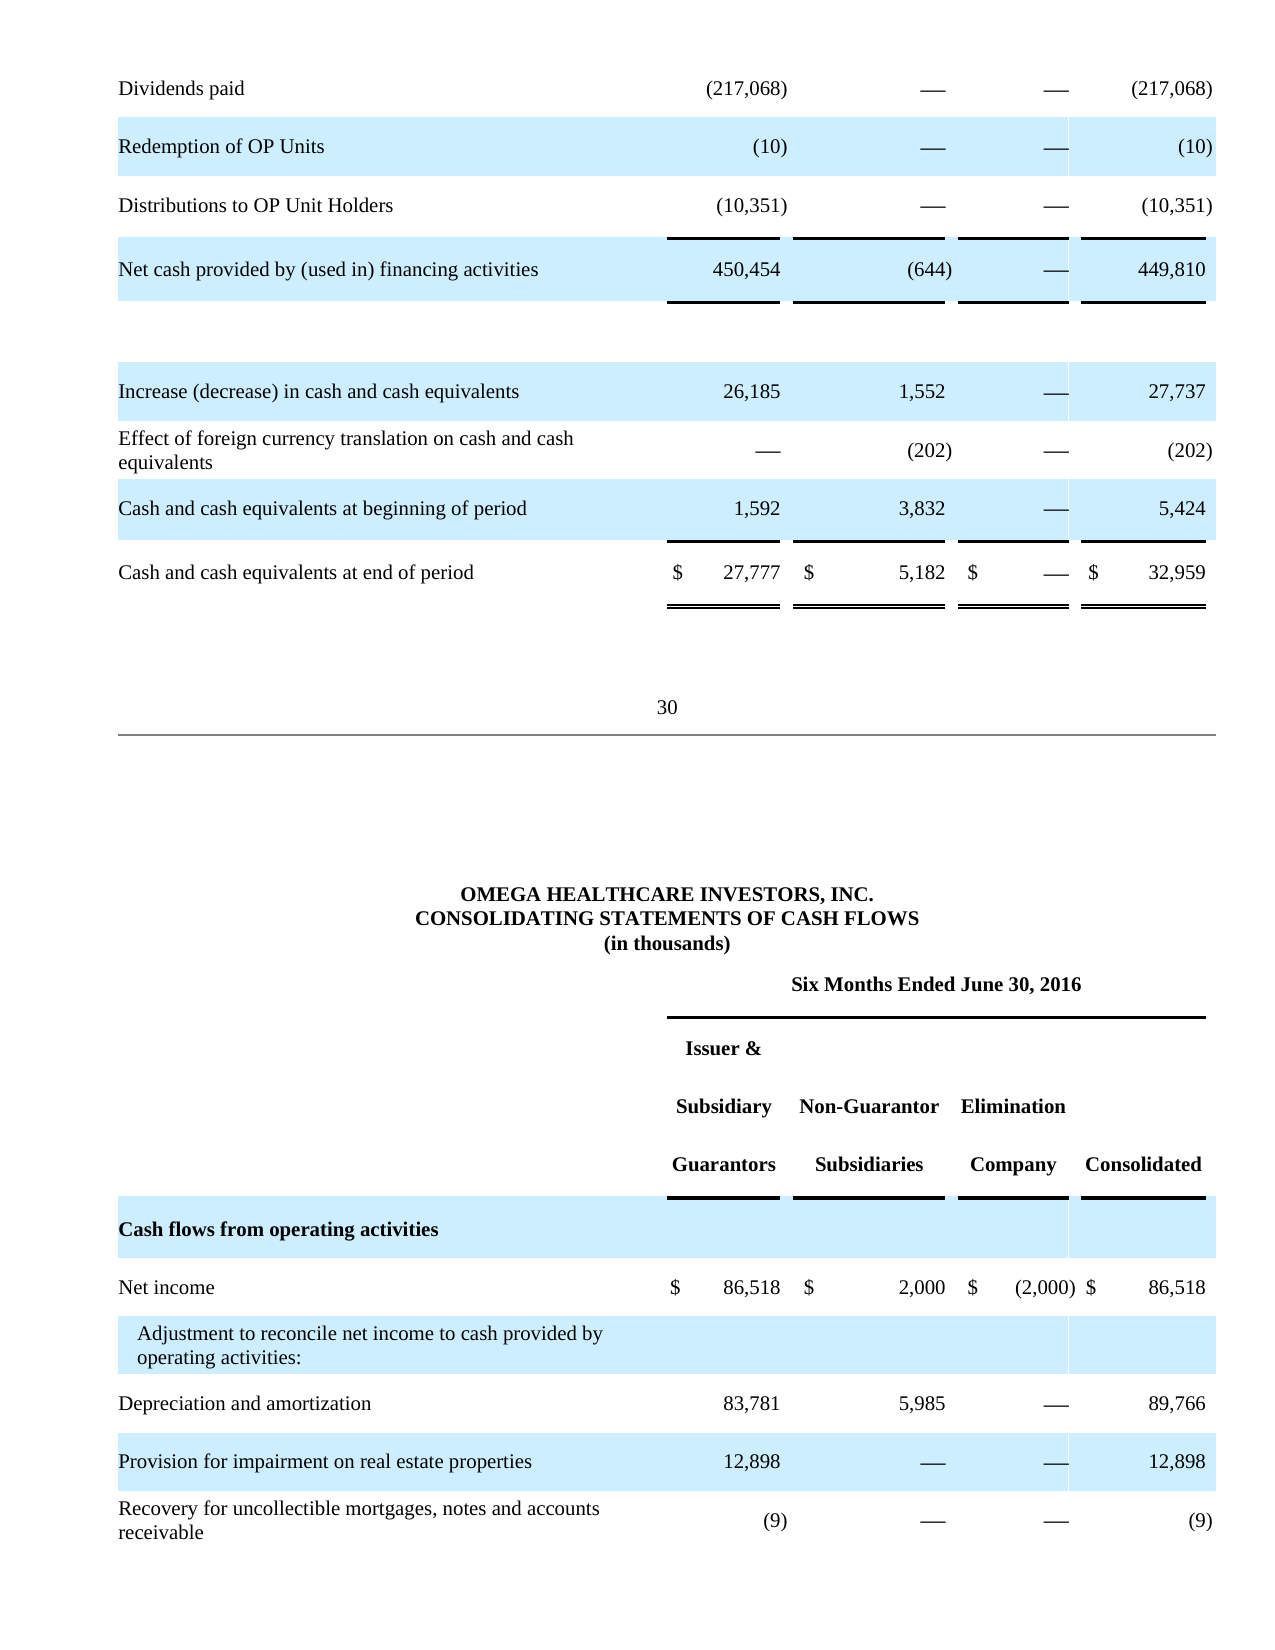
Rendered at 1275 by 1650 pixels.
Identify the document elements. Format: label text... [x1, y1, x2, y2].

table_cell ) [945, 237, 956, 301]
table_cell [1069, 362, 1079, 421]
table_cell [814, 1316, 945, 1374]
table_cell — [814, 1491, 945, 1549]
table_cell [1069, 1316, 1079, 1374]
table_cell [683, 304, 780, 362]
table_cell — [683, 421, 780, 479]
table_cell [1081, 362, 1098, 421]
table_cell — [978, 479, 1068, 540]
table_cell [945, 1374, 956, 1432]
table_cell — [978, 176, 1068, 237]
table_cell — [978, 362, 1068, 421]
table_cell 86,518 [680, 1258, 780, 1316]
table_cell — [978, 240, 1068, 301]
table_cell $ [1081, 1258, 1096, 1316]
table_cell [958, 1374, 978, 1432]
table_cell [780, 1019, 791, 1077]
table_cell [1206, 1433, 1216, 1491]
table_cell [667, 59, 683, 117]
table_cell Issuer & [667, 1019, 780, 1077]
table_cell [1069, 237, 1079, 301]
table_cell [1206, 540, 1216, 604]
table_cell [667, 362, 683, 421]
table_cell [1069, 1135, 1079, 1196]
text 30 [118, 695, 1216, 719]
table_cell [1069, 1433, 1079, 1491]
table_cell (217,068 [683, 59, 780, 117]
table_cell [958, 362, 978, 421]
table_cell [978, 1200, 1068, 1258]
table_cell [667, 1374, 680, 1432]
table_cell [780, 1316, 791, 1374]
table_cell $ [958, 543, 978, 604]
table_cell [958, 421, 978, 479]
table_cell [1069, 1374, 1079, 1432]
table_cell [1098, 304, 1206, 362]
table_cell ) [1069, 1258, 1079, 1316]
table_cell [667, 176, 683, 237]
table_cell ) [780, 59, 791, 117]
table_cell ) [1206, 1491, 1216, 1549]
table_cell [958, 1019, 1068, 1077]
table_cell (2,000 [978, 1258, 1068, 1316]
table_cell [1081, 421, 1098, 479]
table_cell Company [958, 1135, 1068, 1196]
table_cell [814, 304, 945, 362]
table_cell [667, 1316, 680, 1374]
table_cell [667, 1433, 680, 1491]
table_cell [945, 362, 956, 421]
table_cell $ [667, 1258, 680, 1316]
table_cell [978, 304, 1068, 362]
table_cell [118, 301, 665, 362]
table_cell [1081, 176, 1098, 237]
table_cell [793, 1374, 814, 1432]
table_cell [680, 1316, 780, 1374]
table_cell ) [780, 117, 791, 176]
table_cell Cash flows from operating activities [118, 1196, 665, 1258]
table_cell [118, 1135, 665, 1196]
table_cell [945, 1077, 956, 1135]
table_cell (10,351 [1098, 176, 1206, 237]
table_cell Net cash provided by (used in) financing activities [118, 237, 665, 301]
table_cell [1206, 1258, 1216, 1316]
table_cell [118, 1016, 665, 1077]
table_cell [945, 117, 956, 176]
table_cell $ [667, 543, 683, 604]
table_cell [780, 1374, 791, 1432]
table_cell [1206, 479, 1216, 540]
table_cell 12,898 [1096, 1433, 1206, 1491]
table_cell Net income [118, 1258, 665, 1316]
table_cell [958, 1433, 978, 1491]
table_cell — [978, 1433, 1068, 1491]
table_cell — [978, 59, 1068, 117]
table_cell (644 [814, 240, 945, 301]
table_cell [1081, 1316, 1096, 1374]
table_cell (10 [1098, 117, 1206, 176]
table_cell Consolidated [1081, 1135, 1206, 1196]
table_cell 27,777 [683, 543, 780, 604]
table_cell [1081, 1433, 1096, 1491]
table_cell [793, 1019, 945, 1077]
table_cell — [814, 59, 945, 117]
table_cell — [814, 117, 945, 176]
table_cell (202 [814, 421, 945, 479]
table_cell 5,424 [1098, 479, 1206, 540]
table_cell [978, 1316, 1068, 1374]
table_cell [793, 117, 814, 176]
table_cell Non-Guarantor [793, 1077, 945, 1135]
table_header Six Months Ended June 30, 2016 [667, 955, 1206, 1016]
table_cell [1081, 479, 1098, 540]
table_cell 12,898 [680, 1433, 780, 1491]
table_cell Provision for impairment on real estate properties [118, 1433, 665, 1491]
table_cell [780, 237, 791, 301]
table_cell [945, 1196, 956, 1258]
table_cell [958, 1491, 978, 1549]
table_cell 450,454 [683, 240, 780, 301]
table_cell 3,832 [814, 479, 945, 540]
table_cell ) [780, 1491, 791, 1549]
table_cell Adjustment to reconcile net income to cash provided by operating activities: [118, 1316, 665, 1374]
table_cell (9 [1096, 1491, 1206, 1549]
table_cell [958, 240, 978, 301]
table_cell [945, 1433, 956, 1491]
table_cell [667, 304, 683, 362]
table_cell [680, 1200, 780, 1258]
table_cell Cash and cash equivalents at end of period [118, 540, 665, 604]
text (in thousands) [118, 930, 1216, 954]
table_cell 5,985 [814, 1374, 945, 1432]
table_header [1206, 955, 1216, 1016]
text CONSOLIDATING STATEMENTS OF CASH FLOWS [118, 906, 1216, 930]
table_cell [1081, 1019, 1206, 1077]
table_cell 86,518 [1096, 1258, 1206, 1316]
table_cell [1206, 1077, 1216, 1135]
table_cell [780, 1077, 791, 1135]
table_cell [1081, 240, 1098, 301]
table_cell ) [1206, 59, 1216, 117]
table_cell [1069, 540, 1079, 604]
table_cell [1069, 1491, 1079, 1549]
table_cell [1206, 301, 1216, 362]
table_cell [1069, 1196, 1079, 1258]
table_cell [1069, 176, 1079, 237]
table_cell [118, 1077, 665, 1135]
table_cell (10,351 [683, 176, 780, 237]
table_cell [793, 479, 814, 540]
table_cell [1081, 1077, 1206, 1135]
table_cell [780, 479, 791, 540]
table_cell [793, 362, 814, 421]
table_cell [945, 59, 956, 117]
table_cell [1096, 1200, 1206, 1258]
table_cell Distributions to OP Unit Holders [118, 176, 665, 237]
table_cell (217,068 [1098, 59, 1206, 117]
table_cell [1096, 1316, 1206, 1374]
table_cell (10 [683, 117, 780, 176]
table_cell [1206, 1016, 1216, 1077]
table_cell Effect of foreign currency translation on cash and cash equivalents [118, 421, 665, 479]
table_cell [1206, 237, 1216, 301]
table_cell [958, 1200, 978, 1258]
table_cell Recovery for uncollectible mortgages, notes and accounts receivable [118, 1491, 665, 1549]
table_cell — [978, 1491, 1068, 1549]
table_cell (202 [1098, 421, 1206, 479]
table_cell [945, 176, 956, 237]
table_cell Elimination [958, 1077, 1068, 1135]
table_cell [1081, 117, 1098, 176]
table_cell — [978, 1374, 1068, 1432]
table_cell [780, 1196, 791, 1258]
table_cell [793, 1491, 814, 1549]
table_cell 449,810 [1098, 240, 1206, 301]
table_cell Depreciation and amortization [118, 1374, 665, 1432]
table_cell [793, 304, 814, 362]
table_header [118, 955, 665, 1016]
table_cell [667, 117, 683, 176]
table_cell [1069, 421, 1079, 479]
table_cell [780, 1433, 791, 1491]
table_cell [958, 59, 978, 117]
table_cell Dividends paid [118, 59, 665, 117]
table_cell [780, 1135, 791, 1196]
table_cell Redemption of OP Units [118, 117, 665, 176]
table_cell [1069, 479, 1079, 540]
table_cell Subsidiaries [793, 1135, 945, 1196]
table_cell 5,182 [814, 543, 945, 604]
table_cell [1081, 59, 1098, 117]
table_cell [667, 421, 683, 479]
table_cell [945, 479, 956, 540]
table_cell [945, 1316, 956, 1374]
table_cell — [814, 176, 945, 237]
table_cell [945, 1019, 956, 1077]
table_cell ) [1206, 421, 1216, 479]
table_cell [667, 479, 683, 540]
table_cell — [978, 117, 1068, 176]
table_cell [1081, 304, 1098, 362]
table_cell [945, 540, 956, 604]
table_cell 2,000 [814, 1258, 945, 1316]
table_cell (9 [680, 1491, 780, 1549]
table_cell Cash and cash equivalents at beginning of period [118, 479, 665, 540]
table_cell 1,592 [683, 479, 780, 540]
table_cell — [978, 543, 1068, 604]
table_cell [945, 1258, 956, 1316]
table_cell [793, 1316, 814, 1374]
table_cell 89,766 [1096, 1374, 1206, 1432]
table_cell [793, 1200, 814, 1258]
table_cell — [814, 1433, 945, 1491]
text OMEGA HEALTHCARE INVESTORS, INC. [118, 882, 1216, 906]
table_cell ) [1206, 117, 1216, 176]
table_cell [958, 304, 978, 362]
table_cell — [978, 421, 1068, 479]
table_cell [780, 301, 791, 362]
table_cell [958, 1316, 978, 1374]
table_cell [667, 1491, 680, 1549]
table_cell Subsidiary [667, 1077, 780, 1135]
table_cell [958, 117, 978, 176]
table_cell [793, 421, 814, 479]
table_cell [1206, 1316, 1216, 1374]
table_cell [793, 176, 814, 237]
table_cell [780, 1258, 791, 1316]
table_cell [945, 301, 956, 362]
table_cell [958, 479, 978, 540]
table_cell $ [958, 1258, 978, 1316]
table_cell [1206, 362, 1216, 421]
table_cell ) [780, 176, 791, 237]
table_cell [1206, 1135, 1216, 1196]
table_cell [1069, 301, 1079, 362]
table_cell [667, 1200, 680, 1258]
table_cell 83,781 [680, 1374, 780, 1432]
table_cell [1081, 1491, 1096, 1549]
table_cell 26,185 [683, 362, 780, 421]
table_cell [1069, 1019, 1079, 1077]
table_cell [780, 362, 791, 421]
table_cell [1081, 1374, 1096, 1432]
table_cell $ [793, 1258, 814, 1316]
table_cell Guarantors [667, 1135, 780, 1196]
table_cell Increase (decrease) in cash and cash equivalents [118, 362, 665, 421]
table_cell [1069, 1077, 1079, 1135]
table_cell [958, 176, 978, 237]
table_cell [1069, 117, 1079, 176]
table_cell [780, 421, 791, 479]
table_cell 27,737 [1098, 362, 1206, 421]
table_cell $ [793, 543, 814, 604]
table_cell [945, 1491, 956, 1549]
table_cell [793, 59, 814, 117]
table_cell $ [1081, 543, 1098, 604]
table_cell [780, 540, 791, 604]
table_cell [945, 1135, 956, 1196]
table_cell [1206, 1374, 1216, 1432]
table_cell [793, 1433, 814, 1491]
table_cell ) [1206, 176, 1216, 237]
table_cell [1206, 1196, 1216, 1258]
table_cell [667, 240, 683, 301]
table_cell 32,959 [1098, 543, 1206, 604]
table_cell [1069, 59, 1079, 117]
table_cell [1081, 1200, 1096, 1258]
table_cell 1,552 [814, 362, 945, 421]
table_cell [814, 1200, 945, 1258]
table_cell ) [945, 421, 956, 479]
table_cell [793, 240, 814, 301]
